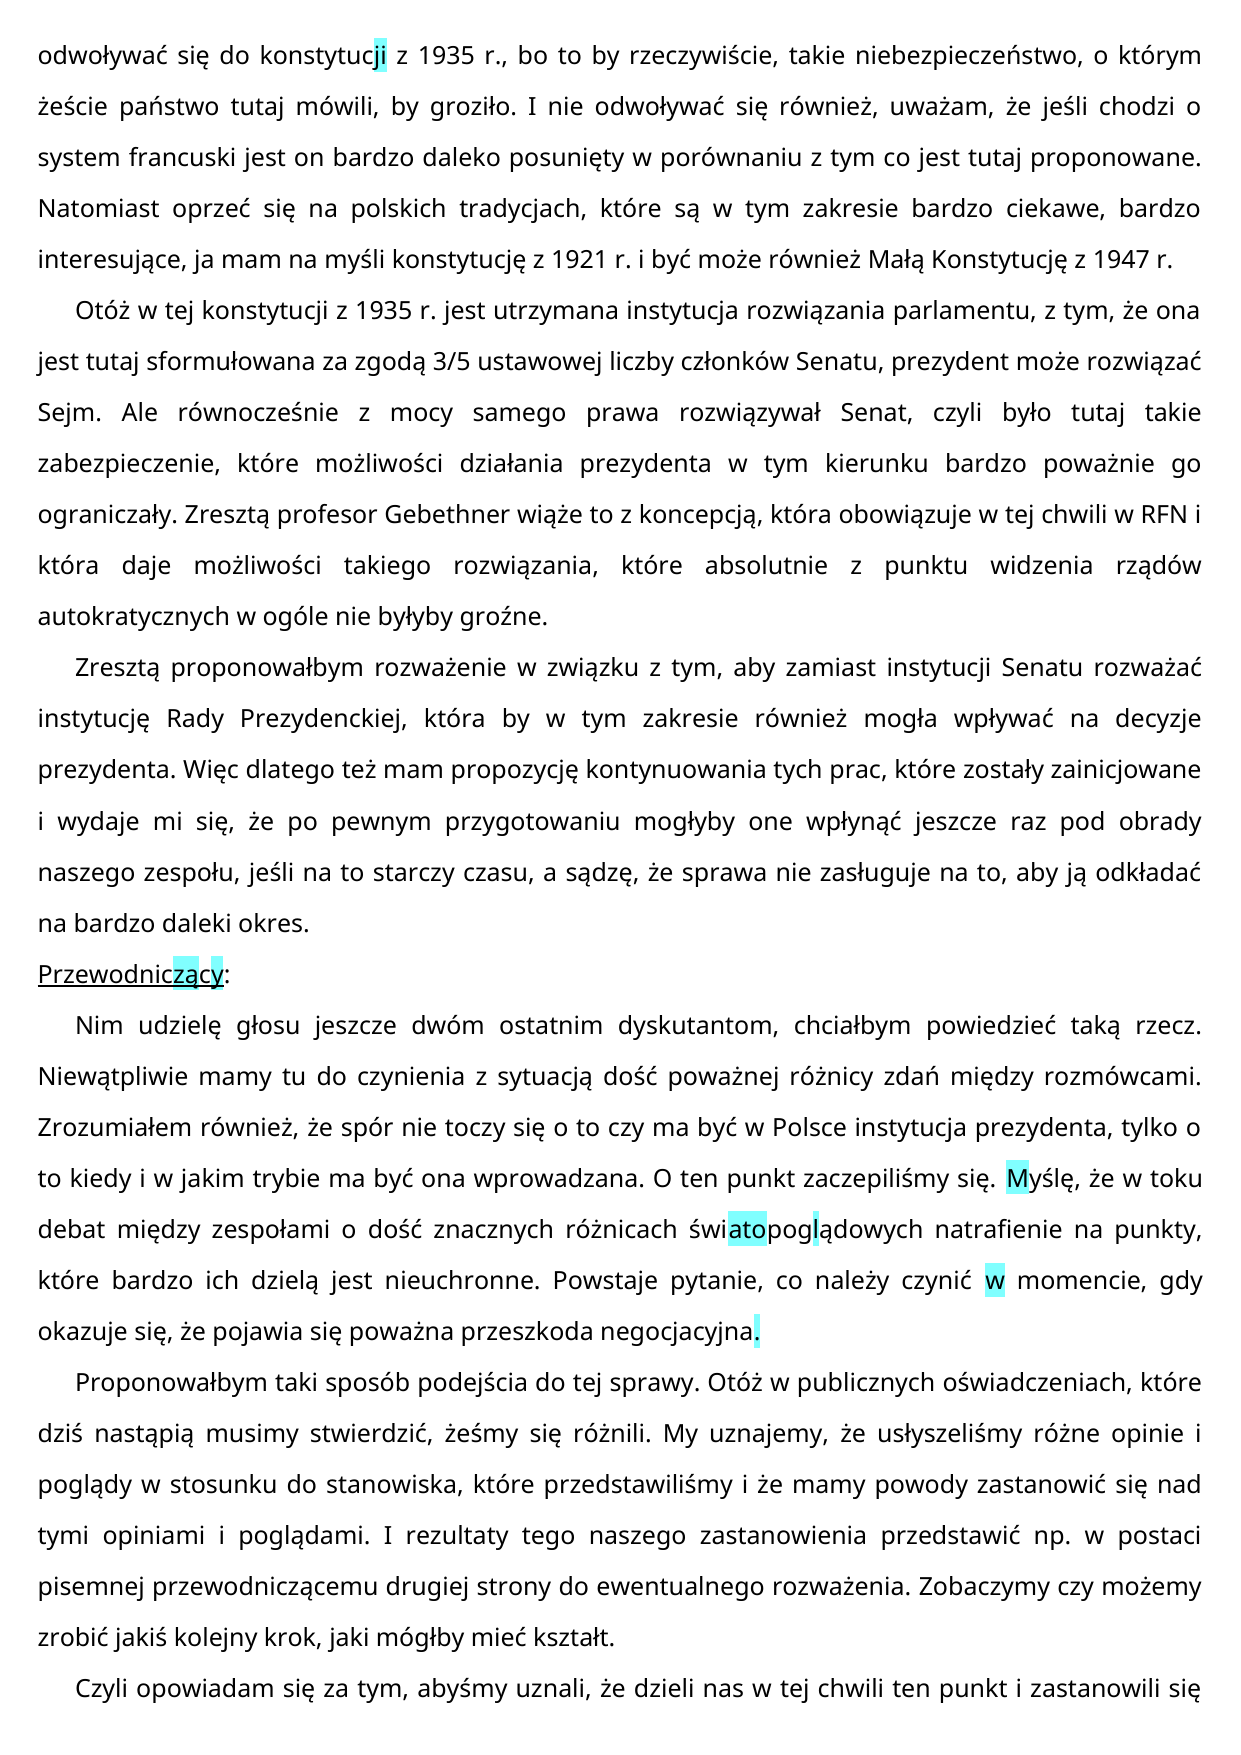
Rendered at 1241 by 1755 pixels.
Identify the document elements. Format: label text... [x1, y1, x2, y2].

text Proponowałbym taki sposób podejścia do tej sprawy. Otóż w publicznych oświadczeniach, które dziś nastąpią musimy stwierdzić, żeśmy się różnili. My uznajemy, że usłyszeliśmy różne opinie i poglądy w stosunku do stanowiska, które przedstawiliśmy i że mamy powody zastanowić się nad tymi opiniami i poglądami. I rezultaty tego naszego zastanowienia przedstawić np. w postaci pisemnej przewodniczącemu drugiej strony do ewentualnego rozważenia. Zobaczymy czy możemy zrobić jakiś kolejny krok, jaki mógłby mieć kształt. [37, 1364, 1203, 1654]
text odwoływać się do konstytucji z 1935 r., bo to by rzeczywiście, takie niebezpieczeństwo, o którym żeście państwo tutaj mówili, by groziło. I nie odwoływać się również, uważam, że jeśli chodzi o system francuski jest on bardzo daleko posunięty w porównaniu z tym co jest tutaj proponowane. Natomiast oprzeć się na polskich tradycjach, które są w tym zakresie bardzo ciekawe, bardzo interesujące, ja mam na myśli konstytucję z 1921 r. i być może również Małą Konstytucję z 1947 r. [37, 37, 1203, 276]
text Przewodniczący: [37, 956, 1203, 990]
text Zresztą proponowałbym rozważenie w związku z tym, aby zamiast instytucji Senatu rozważać instytucję Rady Prezydenckiej, która by w tym zakresie również mogła wpływać na decyzje prezydenta. Więc dlatego też mam propozycję kontynuowania tych prac, które zostały zainicjowane i wydaje mi się, że po pewnym przygotowaniu mogłyby one wpłynąć jeszcze raz pod obrady naszego zespołu, jeśli na to starczy czasu, a sądzę, że sprawa nie zasługuje na to, aby ją odkładać na bardzo daleki okres. [37, 650, 1203, 939]
text Czyli opowiadam się za tym, abyśmy uznali, że dzieli nas w tej chwili ten punkt i zastanowili się [37, 1671, 1203, 1705]
text Otóż w tej konstytucji z 1935 r. jest utrzymana instytucja rozwiązania parlamentu, z tym, że ona jest tutaj sformułowana za zgodą 3/5 ustawowej liczby członków Senatu, prezydent może rozwiązać Sejm. Ale równocześnie z mocy samego prawa rozwiązywał Senat, czyli było tutaj takie zabezpieczenie, które możliwości działania prezydenta w tym kierunku bardzo poważnie go ograniczały. Zresztą profesor Gebethner wiąże to z koncepcją, która obowiązuje w tej chwili w RFN i która daje możliwości takiego rozwiązania, które absolutnie z punktu widzenia rządów autokratycznych w ogóle nie byłyby groźne. [37, 293, 1203, 633]
text Nim udzielę głosu jeszcze dwóm ostatnim dyskutantom, chciałbym powiedzieć taką rzecz. Niewątpliwie mamy tu do czynienia z sytuacją dość poważnej różnicy zdań między rozmówcami. Zrozumiałem również, że spór nie toczy się o to czy ma być w Polsce instytucja prezydenta, tylko o to kiedy i w jakim trybie ma być ona wprowadzana. O ten punkt zaczepiliśmy się. Myślę, że w toku debat między zespołami o dość znacznych różnicach światopoglądowych natrafienie na punkty, które bardzo ich dzielą jest nieuchronne. Powstaje pytanie, co należy czynić w momencie, gdy okazuje się, że pojawia się poważna przeszkoda negocjacyjna. [37, 1007, 1203, 1348]
